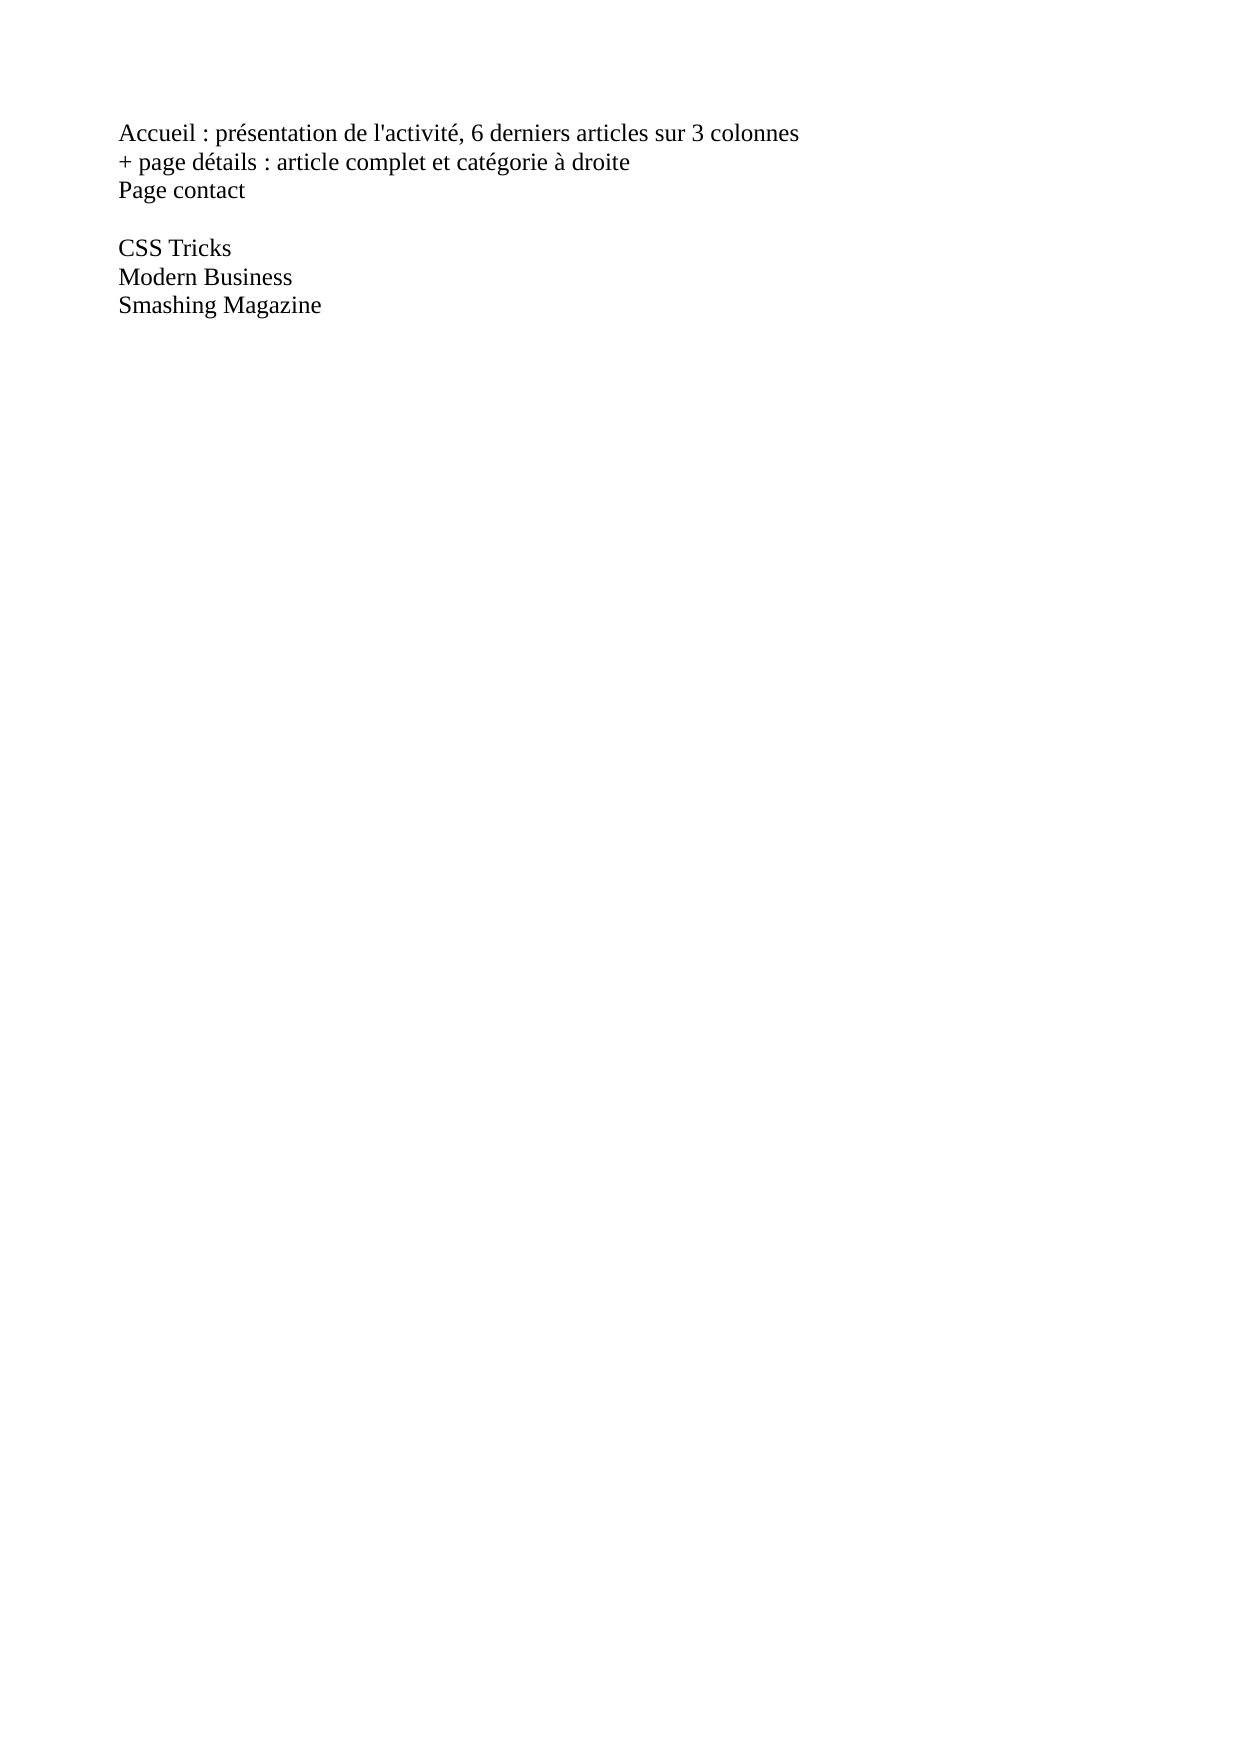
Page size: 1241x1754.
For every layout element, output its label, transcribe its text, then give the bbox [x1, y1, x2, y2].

text + page détails : article complet et catégorie à droite [118, 147, 1122, 176]
text Smashing Magazine [118, 291, 1122, 319]
text Page contact [118, 176, 1122, 204]
text Modern Business [118, 262, 1122, 291]
text CSS Tricks [118, 233, 1122, 262]
text Accueil : présentation de l'activité, 6 derniers articles sur 3 colonnes [118, 118, 1122, 147]
